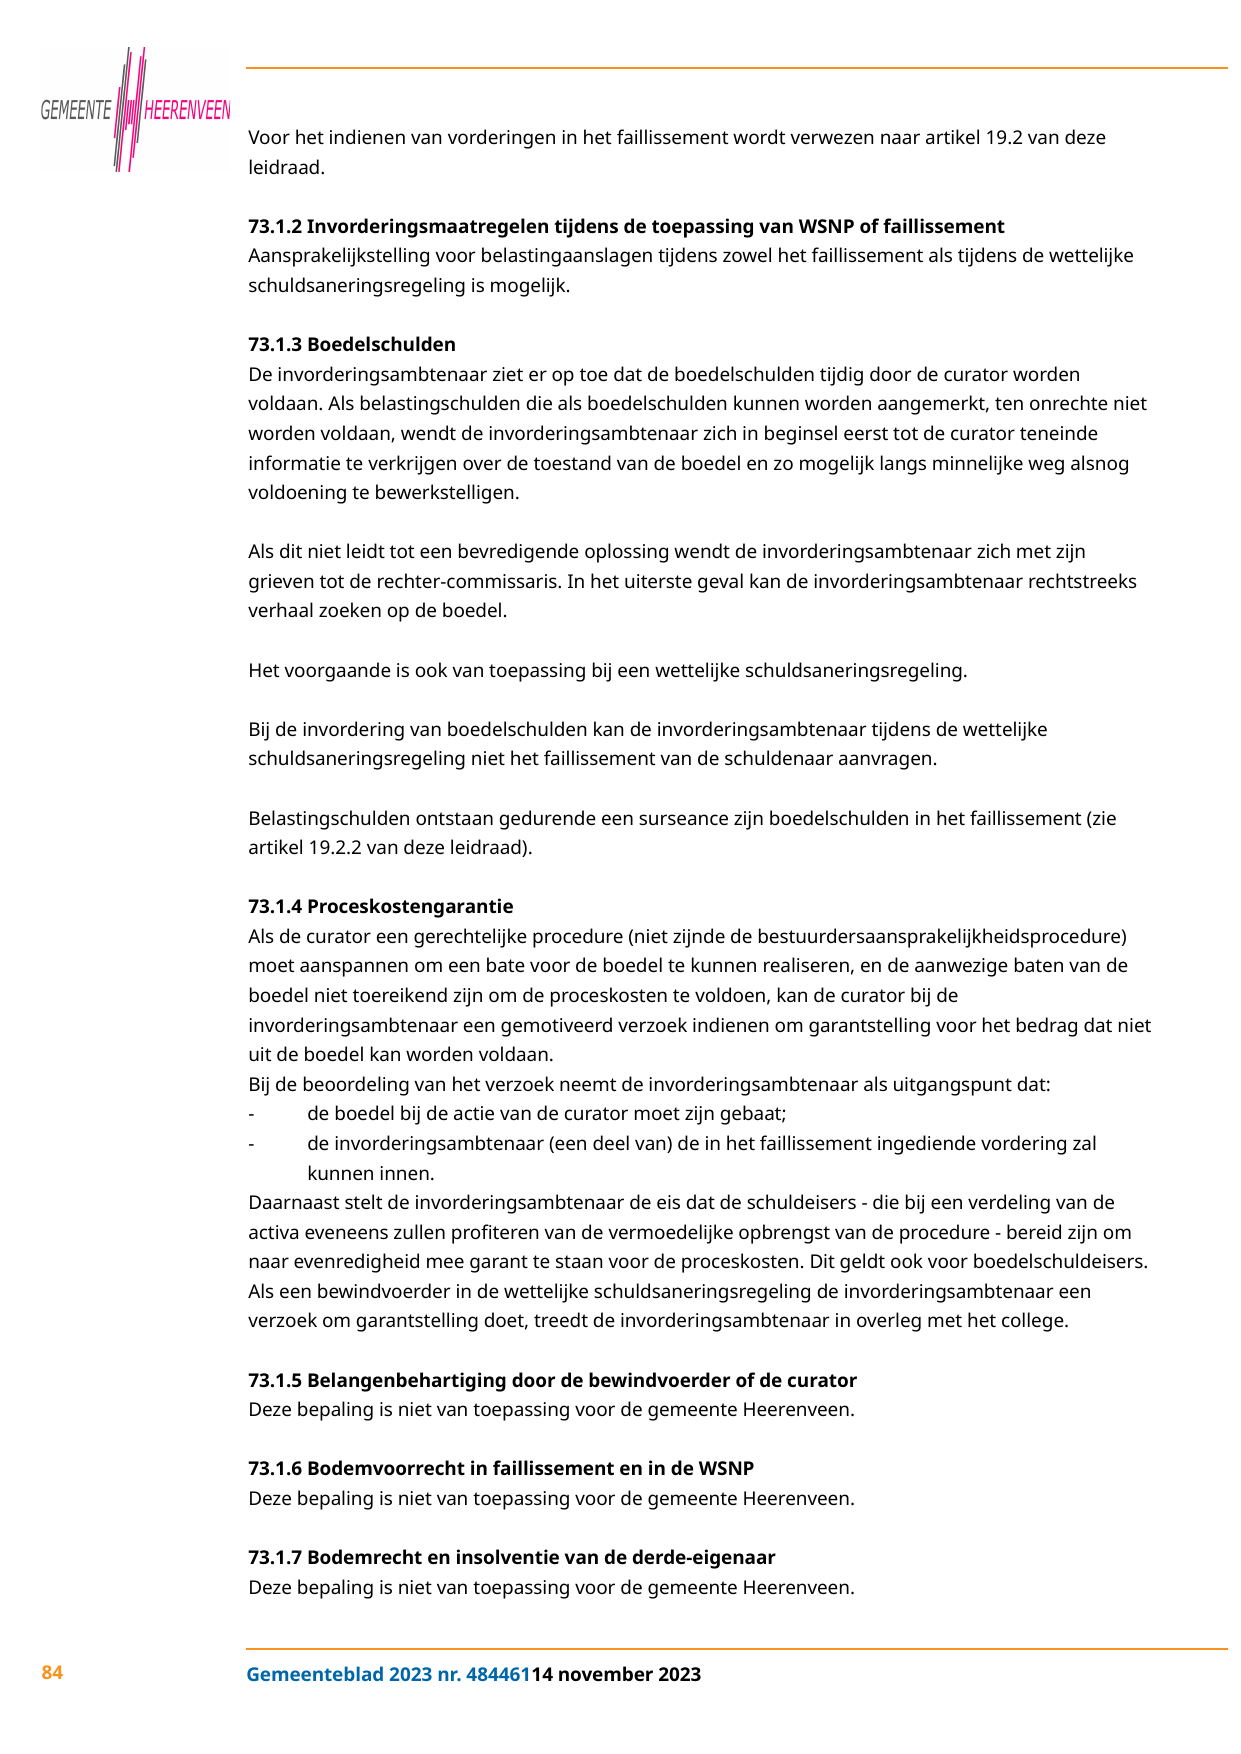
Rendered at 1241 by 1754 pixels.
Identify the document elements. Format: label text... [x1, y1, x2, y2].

text Als dit niet leidt tot een bevredigende oplossing wendt de invorderingsambtenaar zich met zijn grieven tot de rechter-commissaris. In het uiterste geval kan de invorderingsambtenaar rechtstreeks verhaal zoeken op de boedel. [248, 538, 1152, 623]
text Daarnaast stelt de invorderingsambtenaar de eis dat de schuldeisers - die bij een verdeling van de activa eveneens zullen profiteren van de vermoedelijke opbrengst van de procedure - bereid zijn om naar evenredigheid mee garant te staan voor de proceskosten. Dit geldt ook voor boedelschuldeisers. Als een bewindvoerder in de wettelijke schuldsaneringsregeling de invorderingsambtenaar een verzoek om garantstelling doet, treedt de invorderingsambtenaar in overleg met het college. [248, 1189, 1152, 1333]
text 73.1.5 Belangenbehartiging door de bewindvoerder of de curator [248, 1367, 1152, 1393]
text Deze bepaling is niet van toepassing voor de gemeente Heerenveen. [248, 1574, 1152, 1600]
text 73.1.2 Invorderingsmaatregelen tijdens de toepassing van WSNP of faillissement [248, 213, 1152, 239]
text Aansprakelijkstelling voor belastingaanslagen tijdens zowel het faillissement als tijdens de wettelijke schuldsaneringsregeling is mogelijk. [248, 243, 1152, 298]
text Het voorgaande is ook van toepassing bij een wettelijke schuldsaneringsregeling. [248, 657, 1152, 683]
text 73.1.7 Bodemrecht en insolventie van de derde-eigenaar [248, 1544, 1152, 1570]
text 73.1.4 Proceskostengarantie [248, 893, 1152, 919]
text 73.1.6 Bodemvoorrecht in faillissement en in de WSNP [248, 1456, 1152, 1481]
text De invorderingsambtenaar ziet er op toe dat de boedelschulden tijdig door de curator worden voldaan. Als belastingschulden die als boedelschulden kunnen worden aangemerkt, ten onrechte niet worden voldaan, wendt de invorderingsambtenaar zich in beginsel eerst tot de curator teneinde informatie te verkrijgen over de toestand van de boedel en zo mogelijk langs minnelijke weg alsnog voldoening te bewerkstelligen. [248, 361, 1152, 505]
text Bij de invordering van boedelschulden kan de invorderingsambtenaar tijdens de wettelijke schuldsaneringsregeling niet het faillissement van de schuldenaar aanvragen. [248, 716, 1152, 771]
picture [41, 47, 231, 172]
text Bij de beoordeling van het verzoek neemt de invorderingsambtenaar als uitgangspunt dat: [248, 1071, 1152, 1097]
list de invorderingsambtenaar (een deel van) de in het faillissement ingediende vordering zal kunnen innen. [248, 1130, 1152, 1186]
text Deze bepaling is niet van toepassing voor de gemeente Heerenveen. [248, 1485, 1152, 1511]
text Als de curator een gerechtelijke procedure (niet zijnde de bestuurdersaansprakelijkheidsprocedure) moet aanspannen om een bate voor de boedel te kunnen realiseren, en de aanwezige baten van de boedel niet toereikend zijn om de proceskosten te voldoen, kan de curator bij de invorderingsambtenaar een gemotiveerd verzoek indienen om garantstelling voor het bedrag dat niet uit de boedel kan worden voldaan. [248, 923, 1152, 1067]
text 73.1.3 Boedelschulden [248, 331, 1152, 357]
text Voor het indienen van vorderingen in het faillissement wordt verwezen naar artikel 19.2 van deze leidraad. [248, 124, 1152, 180]
text Belastingschulden ontstaan gedurende een surseance zijn boedelschulden in het faillissement (zie artikel 19.2.2 van deze leidraad). [248, 805, 1152, 860]
text Deze bepaling is niet van toepassing voor de gemeente Heerenveen. [248, 1396, 1152, 1422]
list de boedel bij de actie van de curator moet zijn gebaat; [248, 1101, 1152, 1126]
